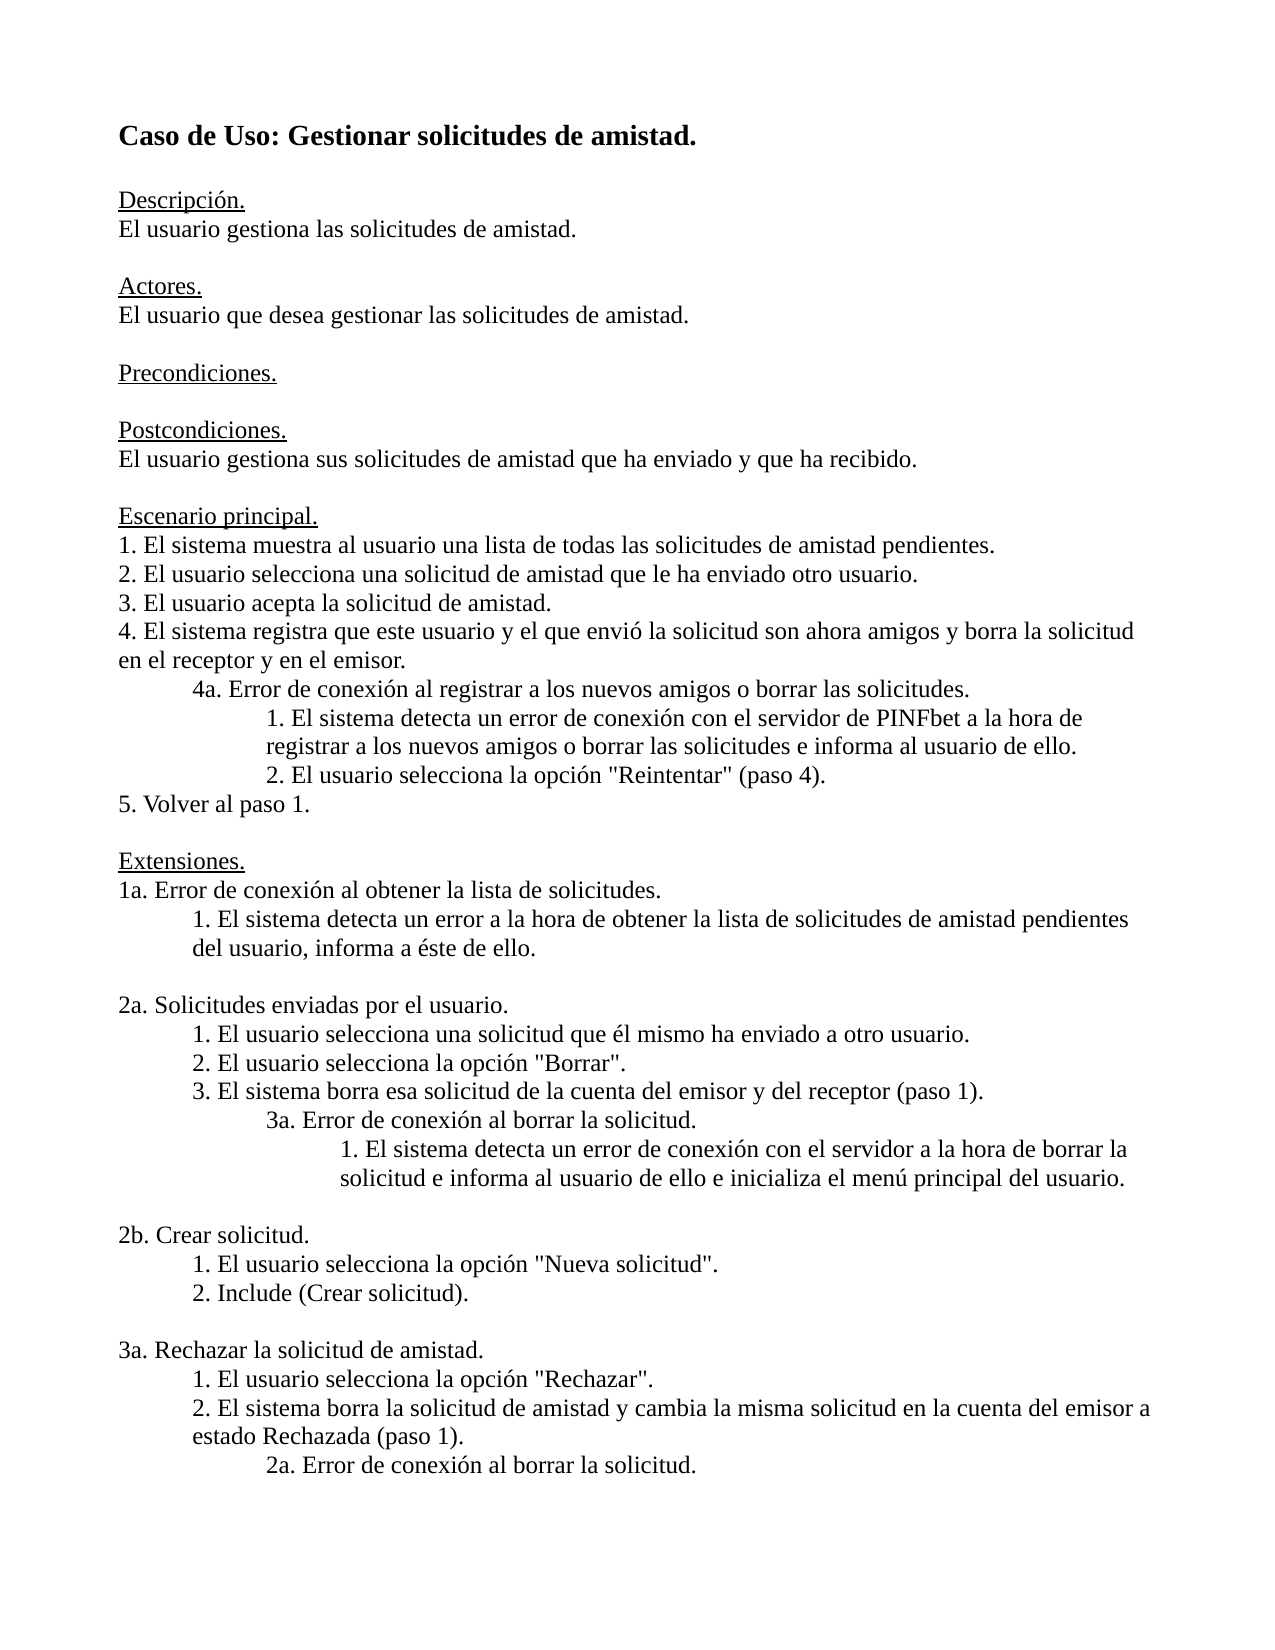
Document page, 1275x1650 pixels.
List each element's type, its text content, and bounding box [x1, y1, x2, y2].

text 3a. Error de conexión al borrar la solicitud. [118, 1105, 1157, 1134]
text 4a. Error de conexión al registrar a los nuevos amigos o borrar las solicitudes. [118, 674, 1157, 703]
text 2. El usuario selecciona la opción "Reintentar" (paso 4). [118, 760, 1157, 789]
text 1. El sistema detecta un error de conexión con el servidor a la hora de borrar la solicitud e informa al usuario de ello e inicializa el menú principal del usuario. [118, 1134, 1157, 1191]
text El usuario gestiona las solicitudes de amistad. [118, 214, 1157, 243]
text 2a. Error de conexión al borrar la solicitud. [118, 1450, 1157, 1479]
text 4. El sistema registra que este usuario y el que envió la solicitud son ahora amigos y borra la solicitud en el receptor y en el emisor. [118, 616, 1157, 674]
text Postcondiciones. [118, 415, 1157, 444]
text 2b. Crear solicitud. [118, 1220, 1157, 1249]
text 2. El usuario selecciona la opción "Borrar". [118, 1048, 1157, 1076]
text El usuario gestiona sus solicitudes de amistad que ha enviado y que ha recibido. [118, 444, 1157, 473]
text 1. El usuario selecciona una solicitud que él mismo ha enviado a otro usuario. [118, 1019, 1157, 1048]
text 5. Volver al paso 1. [118, 789, 1157, 818]
text 1. El sistema muestra al usuario una lista de todas las solicitudes de amistad pendientes. [118, 530, 1157, 559]
text 2a. Solicitudes enviadas por el usuario. [118, 990, 1157, 1019]
text 2. Include (Crear solicitud). [118, 1278, 1157, 1306]
text El usuario que desea gestionar las solicitudes de amistad. [118, 300, 1157, 329]
text 1. El sistema detecta un error a la hora de obtener la lista de solicitudes de amistad pendientes del usuario, informa a éste de ello. [118, 904, 1157, 961]
text Caso de Uso: Gestionar solicitudes de amistad. [118, 118, 1157, 152]
text 3. El sistema borra esa solicitud de la cuenta del emisor y del receptor (paso 1). [118, 1076, 1157, 1105]
text 3. El usuario acepta la solicitud de amistad. [118, 588, 1157, 616]
text Precondiciones. [118, 358, 1157, 386]
text Descripción. [118, 185, 1157, 214]
text 1a. Error de conexión al obtener la lista de solicitudes. [118, 875, 1157, 904]
text 2. El sistema borra la solicitud de amistad y cambia la misma solicitud en la cuenta del emisor a estado Rechazada (paso 1). [118, 1393, 1157, 1450]
text 2. El usuario selecciona una solicitud de amistad que le ha enviado otro usuario. [118, 559, 1157, 588]
text Escenario principal. [118, 501, 1157, 530]
text 3a. Rechazar la solicitud de amistad. [118, 1335, 1157, 1364]
text 1. El usuario selecciona la opción "Rechazar". [118, 1364, 1157, 1393]
text Extensiones. [118, 846, 1157, 875]
text 1. El usuario selecciona la opción "Nueva solicitud". [118, 1249, 1157, 1278]
text 1. El sistema detecta un error de conexión con el servidor de PINFbet a la hora de registrar a los nuevos amigos o borrar las solicitudes e informa al usuario de ello. [118, 703, 1157, 760]
text Actores. [118, 271, 1157, 300]
